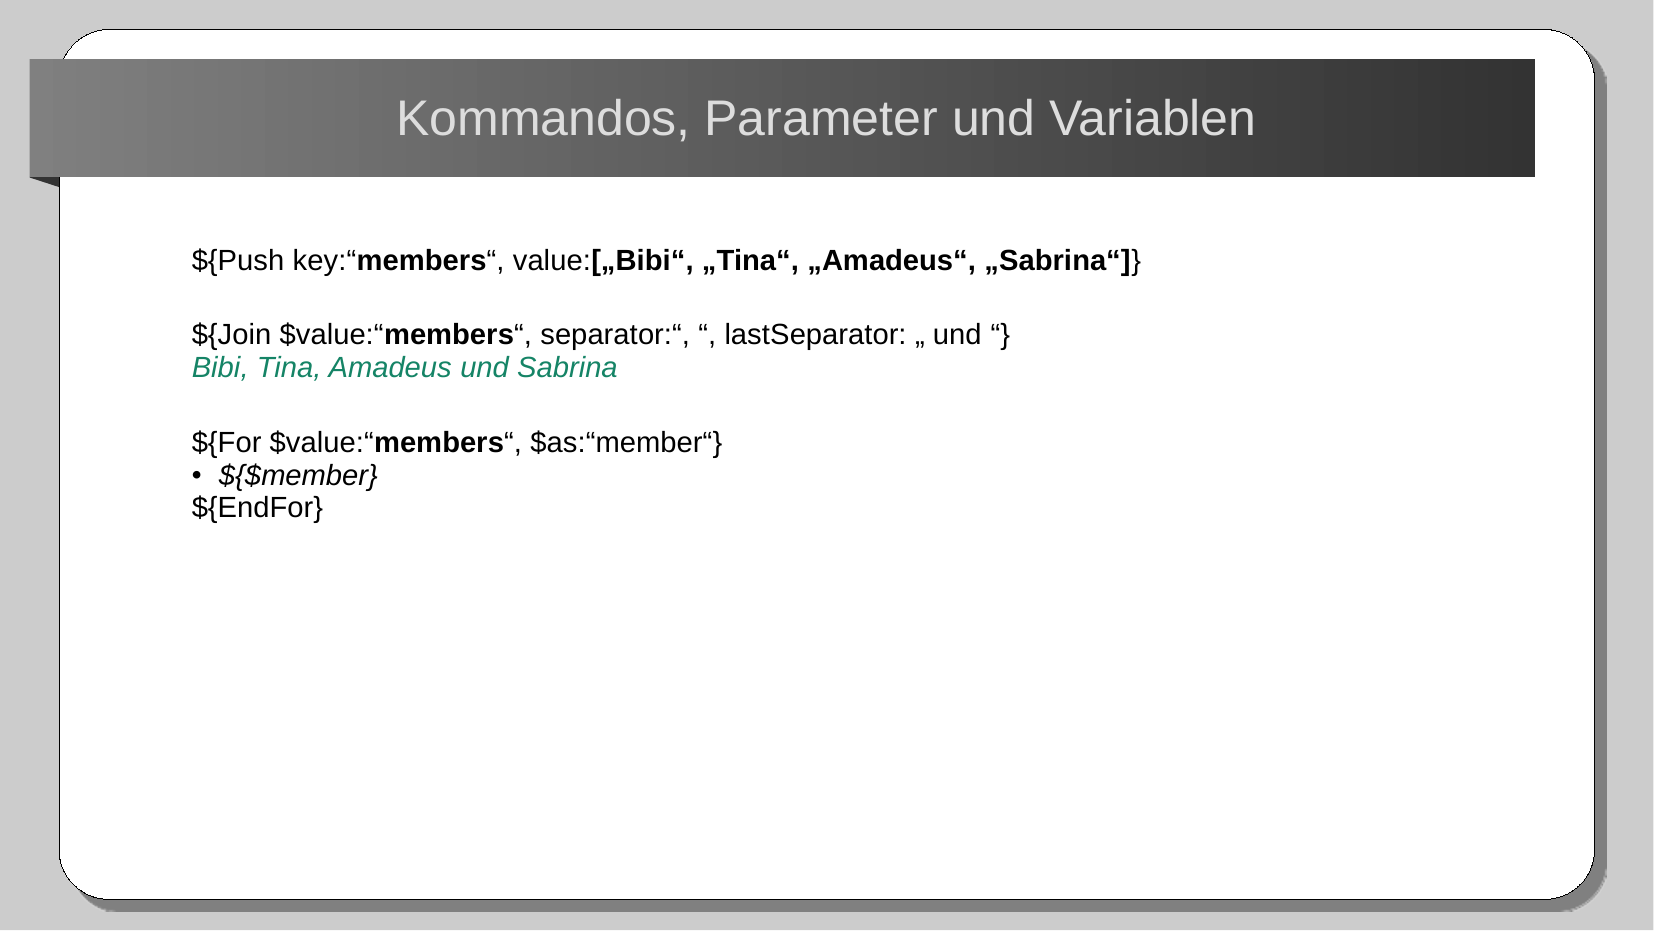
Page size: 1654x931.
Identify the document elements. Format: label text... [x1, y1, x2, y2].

text_box ${Push key:“members“, value:[„Bibi“, „Tina“, „Amadeus“, „Sabrina“]} ${Join $value:“members“, separator:“, “, lastSeparator: „ und “} Bibi, Tina, Amadeus und Sabrina ${For $value:“members“, $as:“member“}  ${$member} ${EndFor} [177, 236, 1477, 857]
title Kommandos, Parameter und Variablen [118, 59, 1536, 178]
